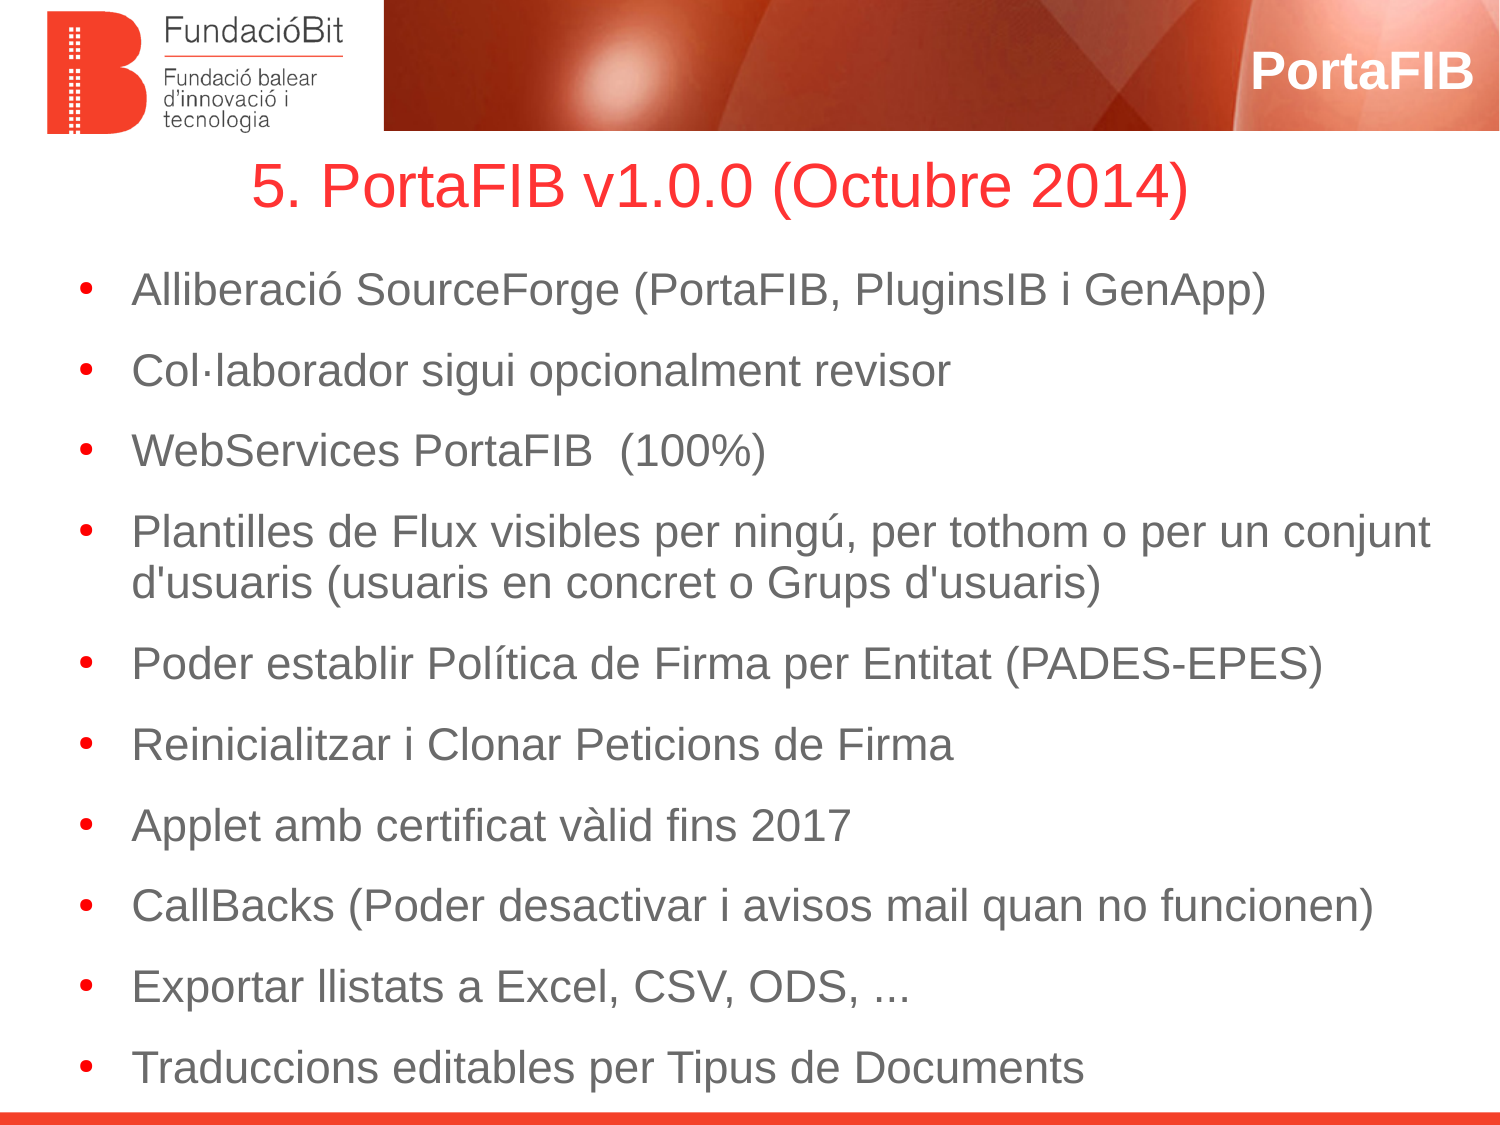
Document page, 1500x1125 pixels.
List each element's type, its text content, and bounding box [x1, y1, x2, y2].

title PortaFIB [324, 19, 1477, 123]
text_box Alliberació SourceForge (PortaFIB, PluginsIB i GenApp) Col·laborador sigui opcionalment revisor WebServices PortaFIB (100%) Plantilles de Flux visibles per ningú, per tothom o per un conjunt d'usuaris (usuaris en concret o Grups d'usuaris) Poder establir Política de Firma per Entitat (PADES-EPES) Reinicialitzar i Clonar Peticions de Firma Applet amb certificat vàlid fins 2017 CallBacks (Poder desactivar i avisos mail quan no funcionen) Exportar llistats a Excel, CSV, ODS, ... Traduccions editables per Tipus de Documents [60, 229, 1453, 1091]
picture [383, 0, 1500, 131]
picture [47, 11, 343, 134]
text_box 5. PortaFIB v1.0.0 (Octubre 2014) [78, 150, 1300, 226]
